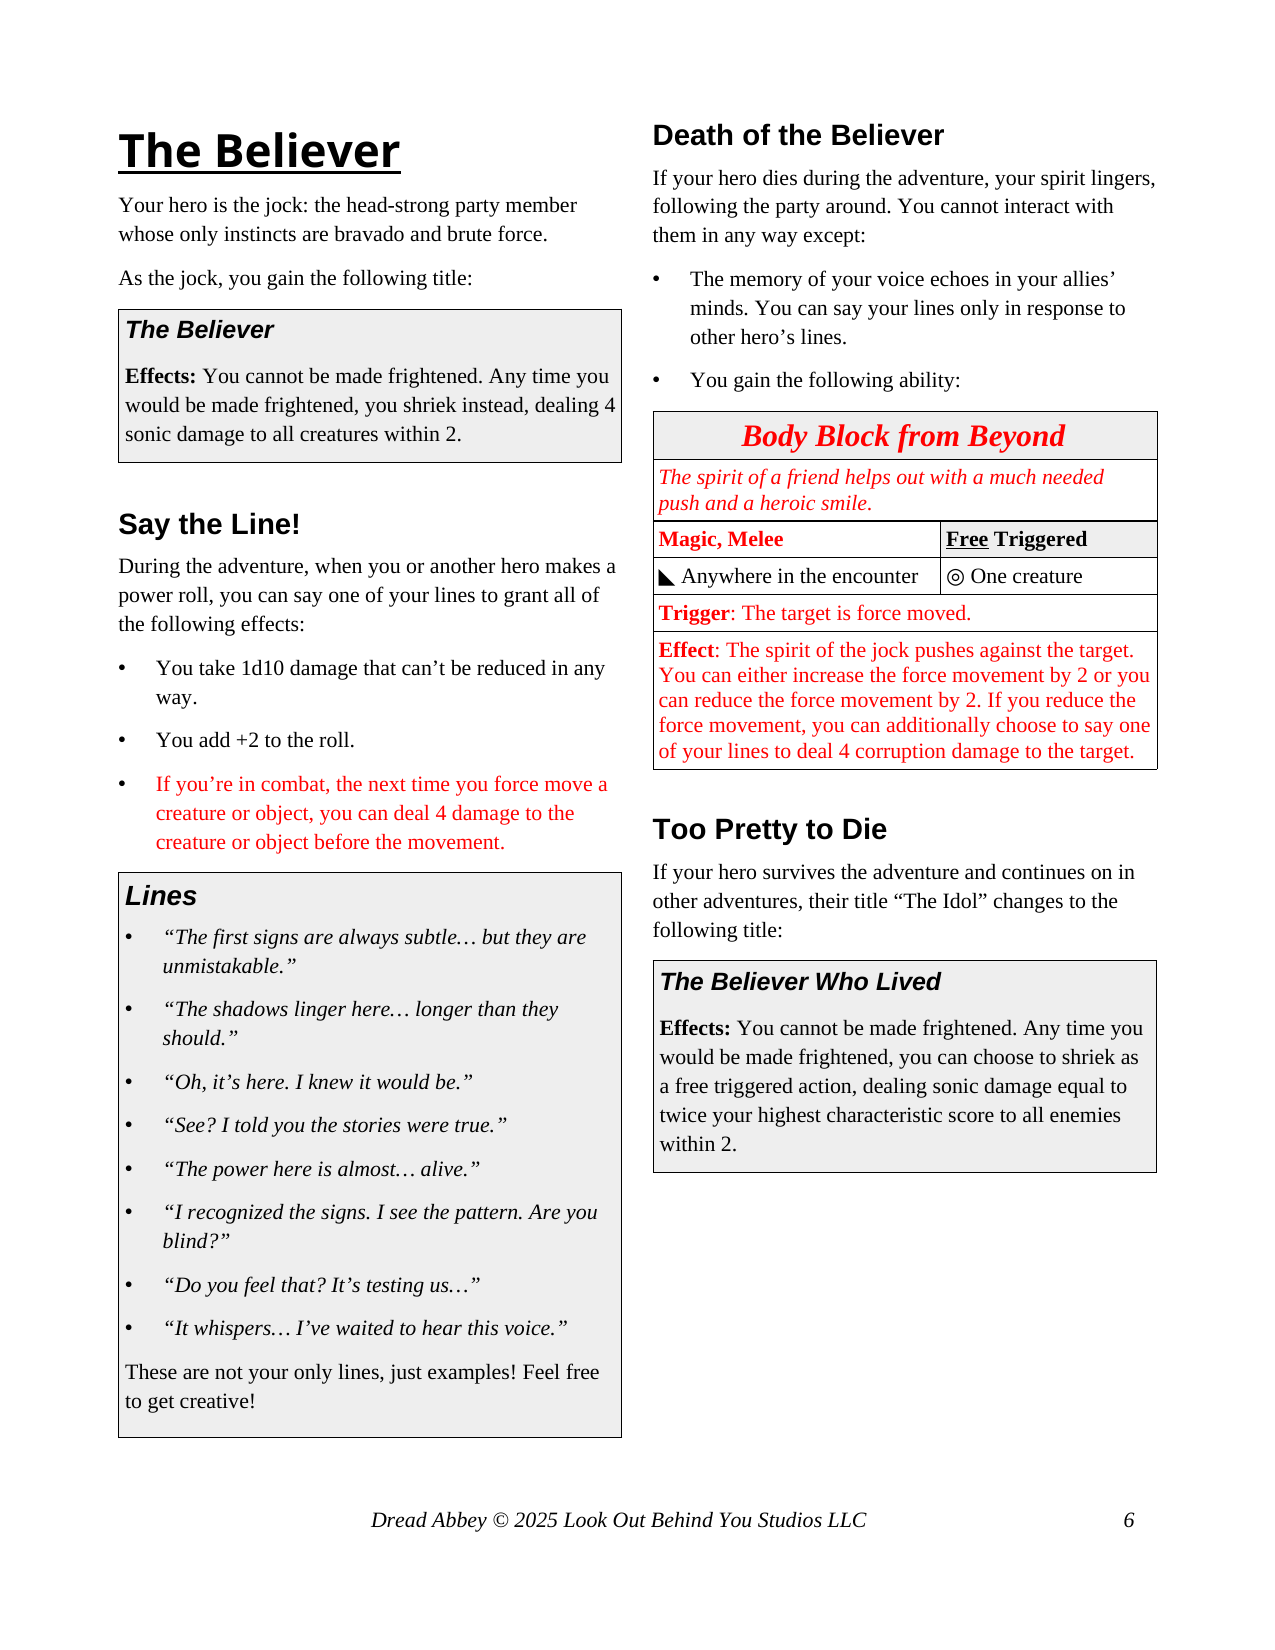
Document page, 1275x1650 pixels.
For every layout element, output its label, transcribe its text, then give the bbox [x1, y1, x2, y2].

subtitle Too Pretty to Die [652, 812, 1157, 846]
subtitle Say the Line! [118, 507, 622, 541]
list You gain the following ability: [652, 367, 1157, 393]
table_header The Believer Who Lived Effects: You cannot be made frightened. Any time you would be made frightened, you can choose to shriek as a free triggered action, dealing sonic damage equal to twice your highest characteristic score to all enemies within 2. [654, 961, 1156, 1172]
table_cell ◎ One creature [941, 558, 1157, 594]
subtitle Death of the Believer [652, 118, 1157, 152]
list The memory of your voice echoes in your allies’ minds. You can say your lines only in response to other hero’s lines. [652, 266, 1157, 349]
table_cell The spirit of a friend helps out with a much needed push and a heroic smile. [654, 460, 1157, 520]
table_header Trigger: The target is force moved. [654, 595, 1157, 631]
subtitle The Believer [118, 118, 622, 181]
list You take 1d10 damage that can’t be reduced in any way. [118, 655, 622, 709]
table_header Body Block from Beyond [654, 412, 1157, 459]
text During the adventure, when you or another hero makes a power roll, you can say one of your lines to grant all of the following effects: [118, 553, 622, 636]
list You add +2 to the roll. [118, 727, 622, 752]
text As the jock, you gain the following title: [118, 265, 622, 290]
table_header Lines “The first signs are always subtle… but they are unmistakable.” “The shadows linger here… longer than they should.” “Oh, it’s here. I knew it would be.” “See? I told you the stories were true.” “The power here is almost… alive.” “I recognized the signs. I see the pattern. Are you blind?” “Do you feel that? It’s testing us…” “It whispers… I’ve waited to hear this voice.” These are not your only lines, just examples! Feel free to get creative! [119, 873, 621, 1437]
text If your hero dies during the adventure, your spirit lingers, following the party around. You cannot interact with them in any way except: [652, 164, 1157, 248]
table_header The Believer Effects: You cannot be made frightened. Any time you would be made frightened, you shriek instead, dealing 4 sonic damage to all creatures within 2. [119, 310, 621, 462]
table_header Free Triggered [941, 522, 1157, 557]
text Your hero is the jock: the head-strong party member whose only instincts are bravado and brute force. [118, 192, 622, 247]
text If your hero survives the adventure and continues on in other adventures, their title “The Idol” changes to the following title: [652, 859, 1157, 942]
table_cell Effect: The spirit of the jock pushes against the target. You can either increase the force movement by 2 or you can reduce the force movement by 2. If you reduce the force movement, you can additionally choose to say one of your lines to deal 4 corruption damage to the target. [654, 632, 1157, 769]
table_header Magic, Melee [654, 522, 940, 557]
table_cell ◣ Anywhere in the encounter [654, 558, 940, 594]
list If you’re in combat, the next time you force move a creature or object, you can deal 4 damage to the creature or object before the movement. [118, 771, 622, 854]
